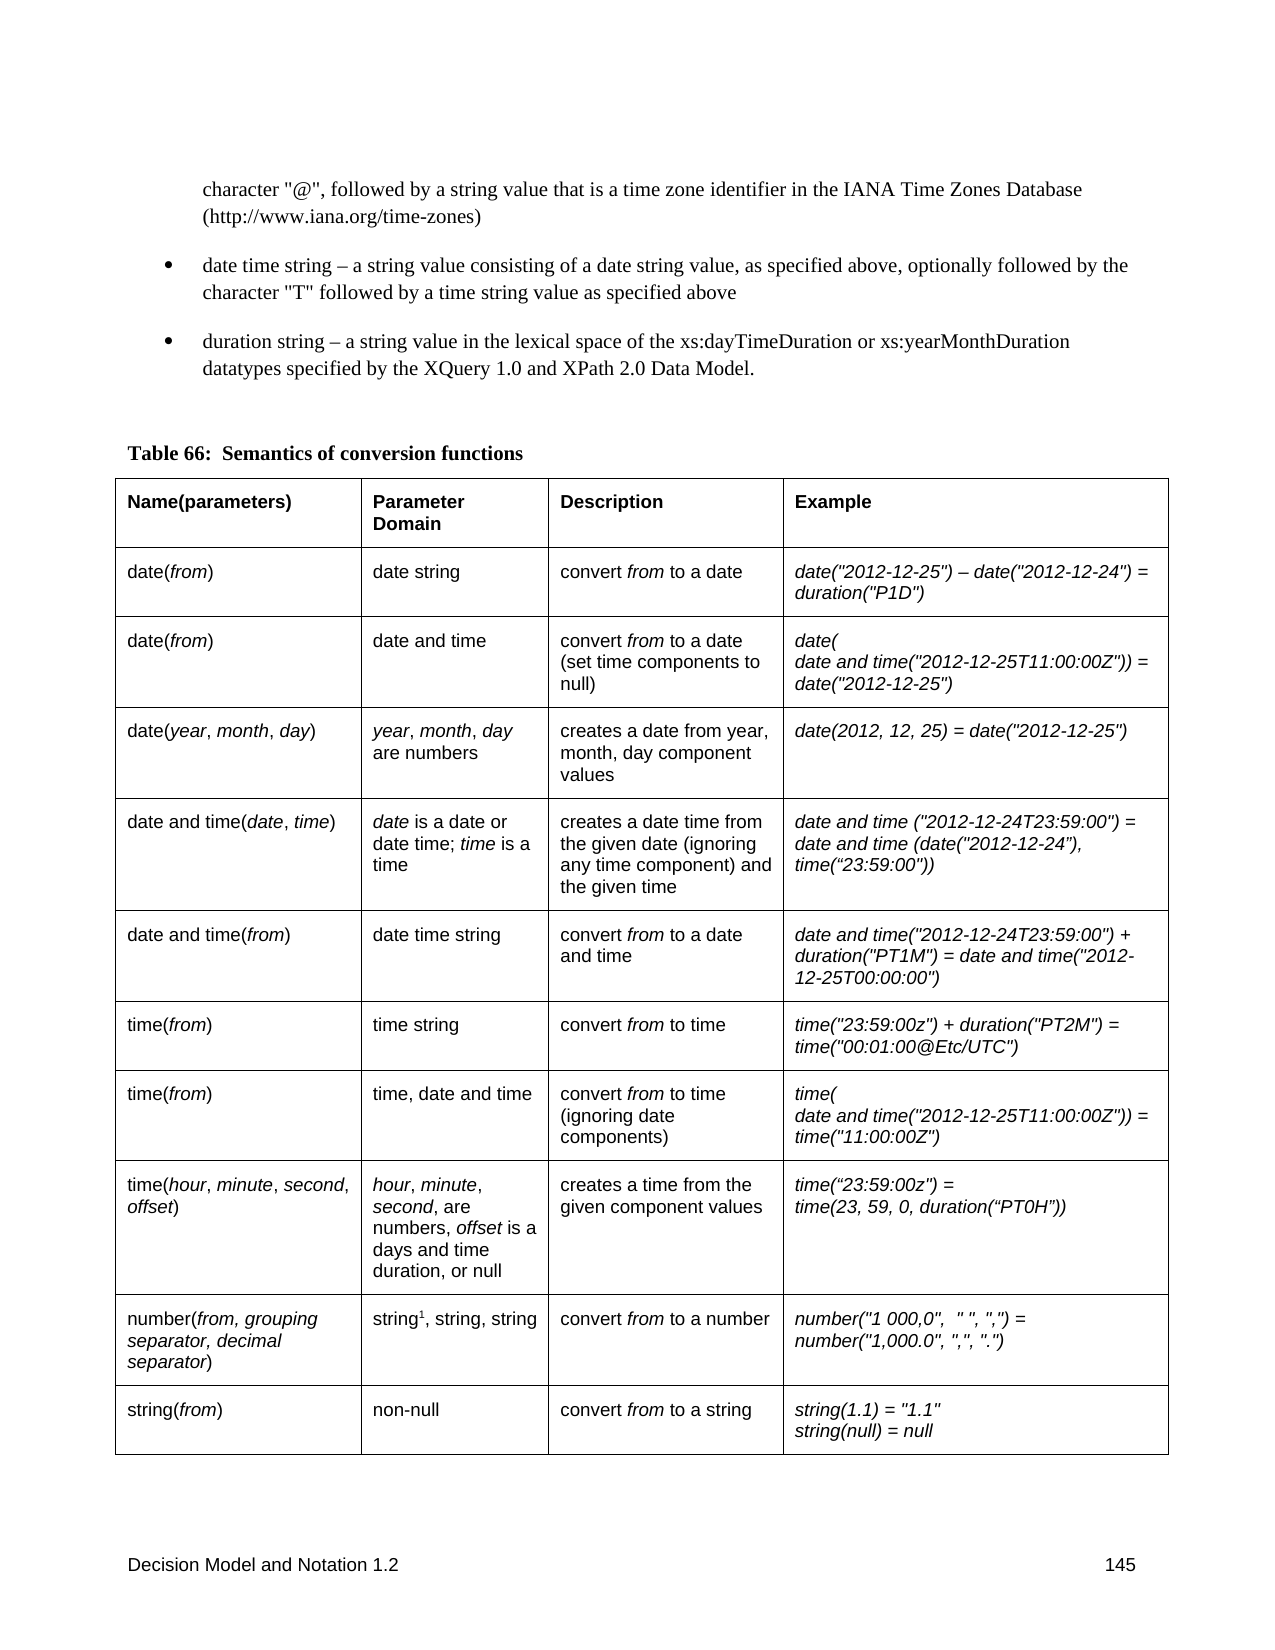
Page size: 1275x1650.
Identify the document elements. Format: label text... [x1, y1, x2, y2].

table_cell number("1 000,0", " ", ",") = number("1,000.0", ",", ".") [784, 1295, 1168, 1385]
table_cell time(hour, minute, second, offset) [116, 1161, 361, 1294]
table_cell time( date and time("2012-12-25T11:00:00Z")) = time("11:00:00Z") [784, 1071, 1168, 1160]
table_cell convert from to time (ignoring date components) [549, 1071, 783, 1160]
table_cell date(from) [116, 548, 361, 616]
table_cell date and time ("2012-12-24T23:59:00") = date and time (date("2012-12-24”), time(“23:59:00")) [784, 799, 1168, 910]
table_cell time string [362, 1002, 548, 1070]
table_cell time("23:59:00z") + duration("PT2M") = time("00:01:00@Etc/UTC") [784, 1002, 1168, 1070]
table_cell convert from to a date (set time components to null) [549, 617, 783, 707]
table_header Description [549, 479, 783, 547]
table_header Example [784, 479, 1168, 547]
table_cell convert from to a number [549, 1295, 783, 1385]
table_cell date( date and time("2012-12-25T11:00:00Z")) = date("2012-12-25") [784, 617, 1168, 707]
table_cell creates a date time from the given date (ignoring any time component) and the given time [549, 799, 783, 910]
table_cell number(from, grouping separator, decimal separator) [116, 1295, 361, 1385]
table_cell date is a date or date time; time is a time [362, 799, 548, 910]
text Table 66: Semantics of conversion functions [127, 441, 1147, 465]
table_cell convert from to a string [549, 1386, 783, 1454]
table_cell date and time [362, 617, 548, 707]
table_cell time(“23:59:00z") = time(23, 59, 0, duration(“PT0H”)) [784, 1161, 1168, 1294]
table_cell hour, minute, second, are numbers, offset is a days and time duration, or null [362, 1161, 548, 1294]
table_cell time, date and time [362, 1071, 548, 1160]
table_cell date and time(date, time) [116, 799, 361, 910]
table_cell convert from to time [549, 1002, 783, 1070]
table_cell time(from) [116, 1002, 361, 1070]
table_cell creates a time from the given component values [549, 1161, 783, 1294]
table_cell convert from to a date and time [549, 911, 783, 1001]
table_cell year, month, day are numbers [362, 708, 548, 797]
table_cell time(from) [116, 1071, 361, 1160]
table_cell string(1.1) = "1.1" string(null) = null [784, 1386, 1168, 1454]
table_cell date(2012, 12, 25) = date("2012-12-25") [784, 708, 1168, 797]
table_cell date(from) [116, 617, 361, 707]
table_header Name(parameters) [116, 479, 361, 547]
table_cell non-null [362, 1386, 548, 1454]
list duration string – a string value in the lexical space of the xs:dayTimeDuration or xs:yearMonthDuration datatypes specified by the XQuery 1.0 and XPath 2.0 Data Model. [165, 328, 1147, 380]
table_cell date and time("2012-12-24T23:59:00") + duration("PT1M") = date and time("2012-12-25T00:00:00") [784, 911, 1168, 1001]
table_cell date(year, month, day) [116, 708, 361, 797]
list date time string – a string value consisting of a date string value, as specified above, optionally followed by the character "T" followed by a time string value as specified above [165, 252, 1147, 304]
table_cell date string [362, 548, 548, 616]
table_cell creates a date from year, month, day component values [549, 708, 783, 797]
table_cell date("2012-12-25") – date("2012-12-24") = duration("P1D") [784, 548, 1168, 616]
table_cell date and time(from) [116, 911, 361, 1001]
table_header Parameter Domain [362, 479, 548, 547]
list character "@", followed by a string value that is a time zone identifier in the IANA Time Zones Database (http://www.iana.org/time-zones) [165, 176, 1147, 228]
table_cell string1, string, string [362, 1295, 548, 1385]
table_cell string(from) [116, 1386, 361, 1454]
table_cell date time string [362, 911, 548, 1001]
table_cell convert from to a date [549, 548, 783, 616]
